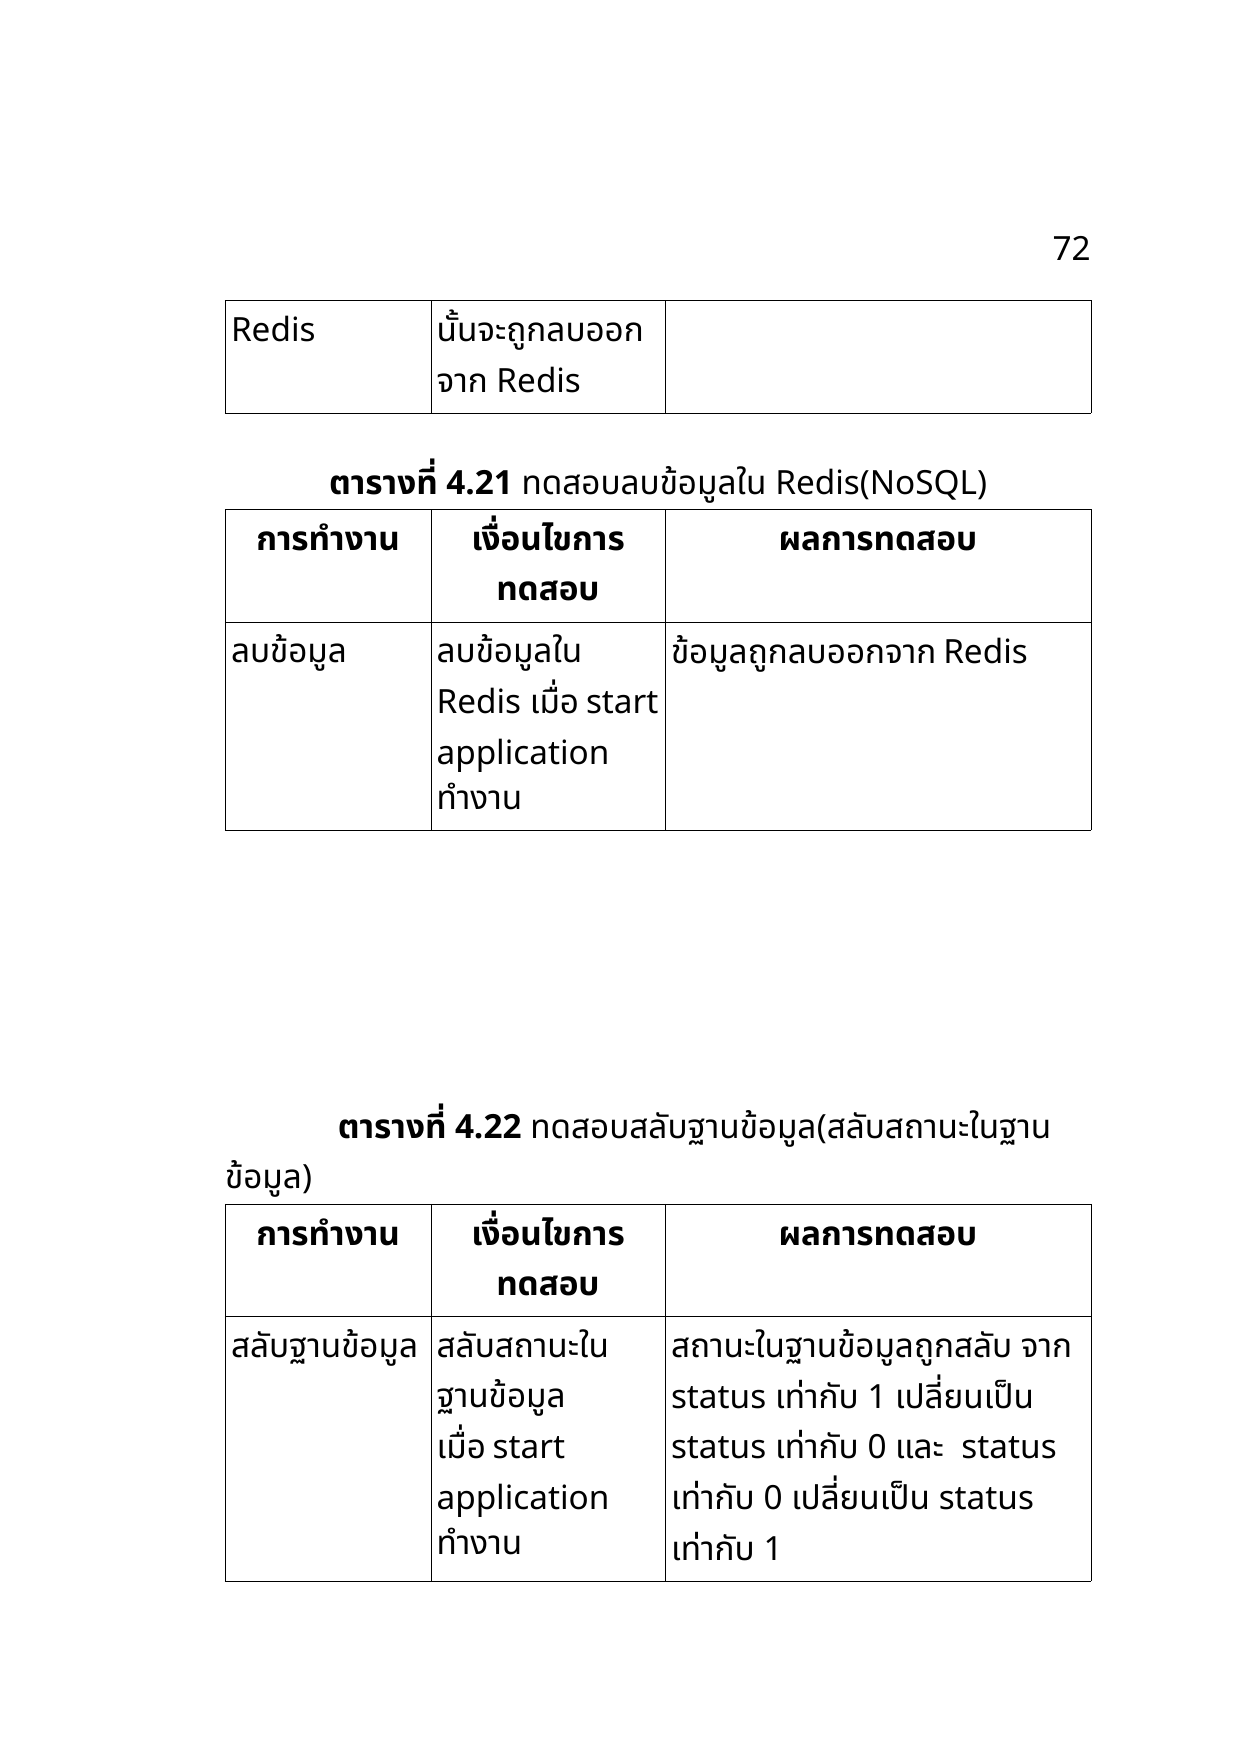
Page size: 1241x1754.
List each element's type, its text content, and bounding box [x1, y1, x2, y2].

table_cell นั้นจะถูกลบออกจาก Redis [432, 301, 665, 413]
table_cell ลบข้อมูลใน Redis เมื่อstart application ทำงาน [432, 623, 665, 830]
table_header การทำงาน [226, 510, 431, 622]
table_header ผลการทดสอบ [666, 1205, 1091, 1316]
table_header เงื่อนไขการทดสอบ [432, 1205, 665, 1316]
table_cell Redis [226, 301, 431, 413]
table_header ผลการทดสอบ [666, 510, 1091, 622]
table_cell ข้อมูลถูกลบออกจากRedis [666, 623, 1091, 830]
table_cell สลับสถานะในฐานข้อมูล เมื่อstart application ทำงาน [432, 1317, 665, 1581]
text ตารางที่ 4.21 ทดสอบลบข้อมูลใน Redis(NoSQL) [225, 458, 1091, 509]
table_cell สลับฐานข้อมูล [226, 1317, 431, 1581]
table_cell ลบข้อมูล [226, 623, 431, 830]
table_header การทำงาน [226, 1205, 431, 1316]
table_cell [666, 301, 1091, 413]
table_header เงื่อนไขการทดสอบ [432, 510, 665, 622]
text ตารางที่ 4.22 ทดสอบสลับฐานข้อมูล(สลับสถานะในฐานข้อมูล) [225, 1103, 1091, 1204]
table_cell สถานะในฐานข้อมูลถูกสลับ จาก status เท่ากับ 1 เปลี่ยนเป็น status เท่ากับ 0 และ status เท่ากับ 0 เปลี่ยนเป็น status เท่ากับ 1 [666, 1317, 1091, 1581]
